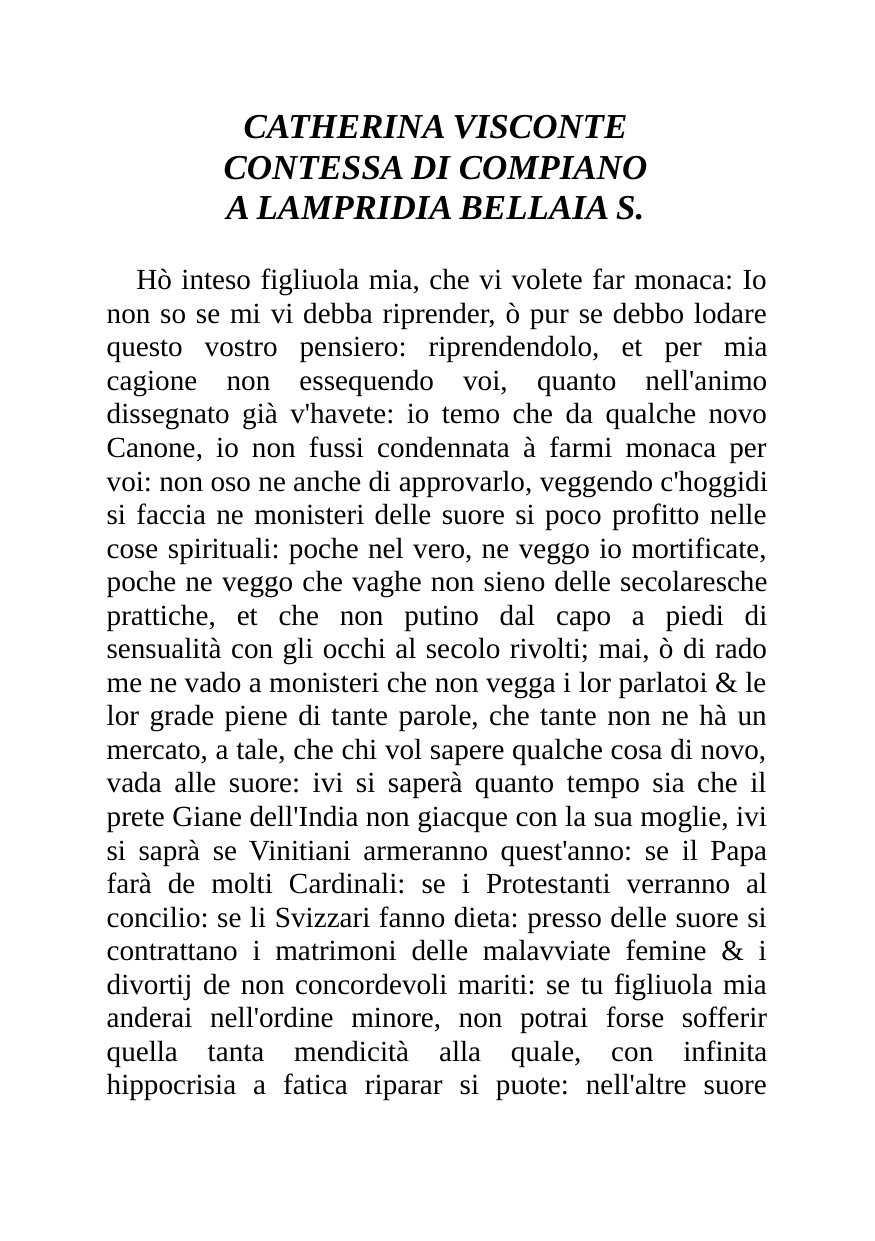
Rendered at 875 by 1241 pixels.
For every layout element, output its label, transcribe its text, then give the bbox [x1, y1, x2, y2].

subtitle CATHERINA VISCONTE CONTESSA DI COMPIANO A LAMPRIDIA BELLAIA S. [106, 106, 768, 227]
text Hò inteso figliuola mia, che vi volete far monaca: Io non so se mi vi debba riprender, ò pur se debbo lodare questo vostro pensiero: riprendendolo, et per mia cagione non essequendo voi, quanto nell'animo dissegnato già v'havete: io temo che da qualche novo Canone, io non fussi condennata à farmi monaca per voi: non oso ne anche di approvarlo, veggendo c'hoggidi si faccia ne monisteri delle suore si poco profitto nelle cose spirituali: poche nel vero, ne veggo io mortificate, poche ne veggo che vaghe non sieno delle secolaresche prattiche, et che non putino dal capo a piedi di sensualità con gli occhi al secolo rivolti; mai, ò di rado me ne vado a monisteri che non vegga i lor parlatoi & le lor grade piene di tante parole, che tante non ne hà un mercato, a tale, che chi vol sapere qualche cosa di novo, vada alle suore: ivi si saperà quanto tempo sia che il prete Giane dell'India non giacque con la sua moglie, ivi si saprà se Vinitiani armeranno quest'anno: se il Papa farà de molti Cardinali: se i Protestanti verranno al concilio: se li Svizzari fanno dieta: presso delle suore si contrattano i matrimoni delle malavviate femine & i divortij de non concordevoli mariti: se tu figliuola mia anderai nell'ordine minore, non potrai forse sofferir quella tanta mendicità alla quale, con infinita hippocrisia a fatica riparar si puote: nell'altre suore [106, 262, 768, 1101]
